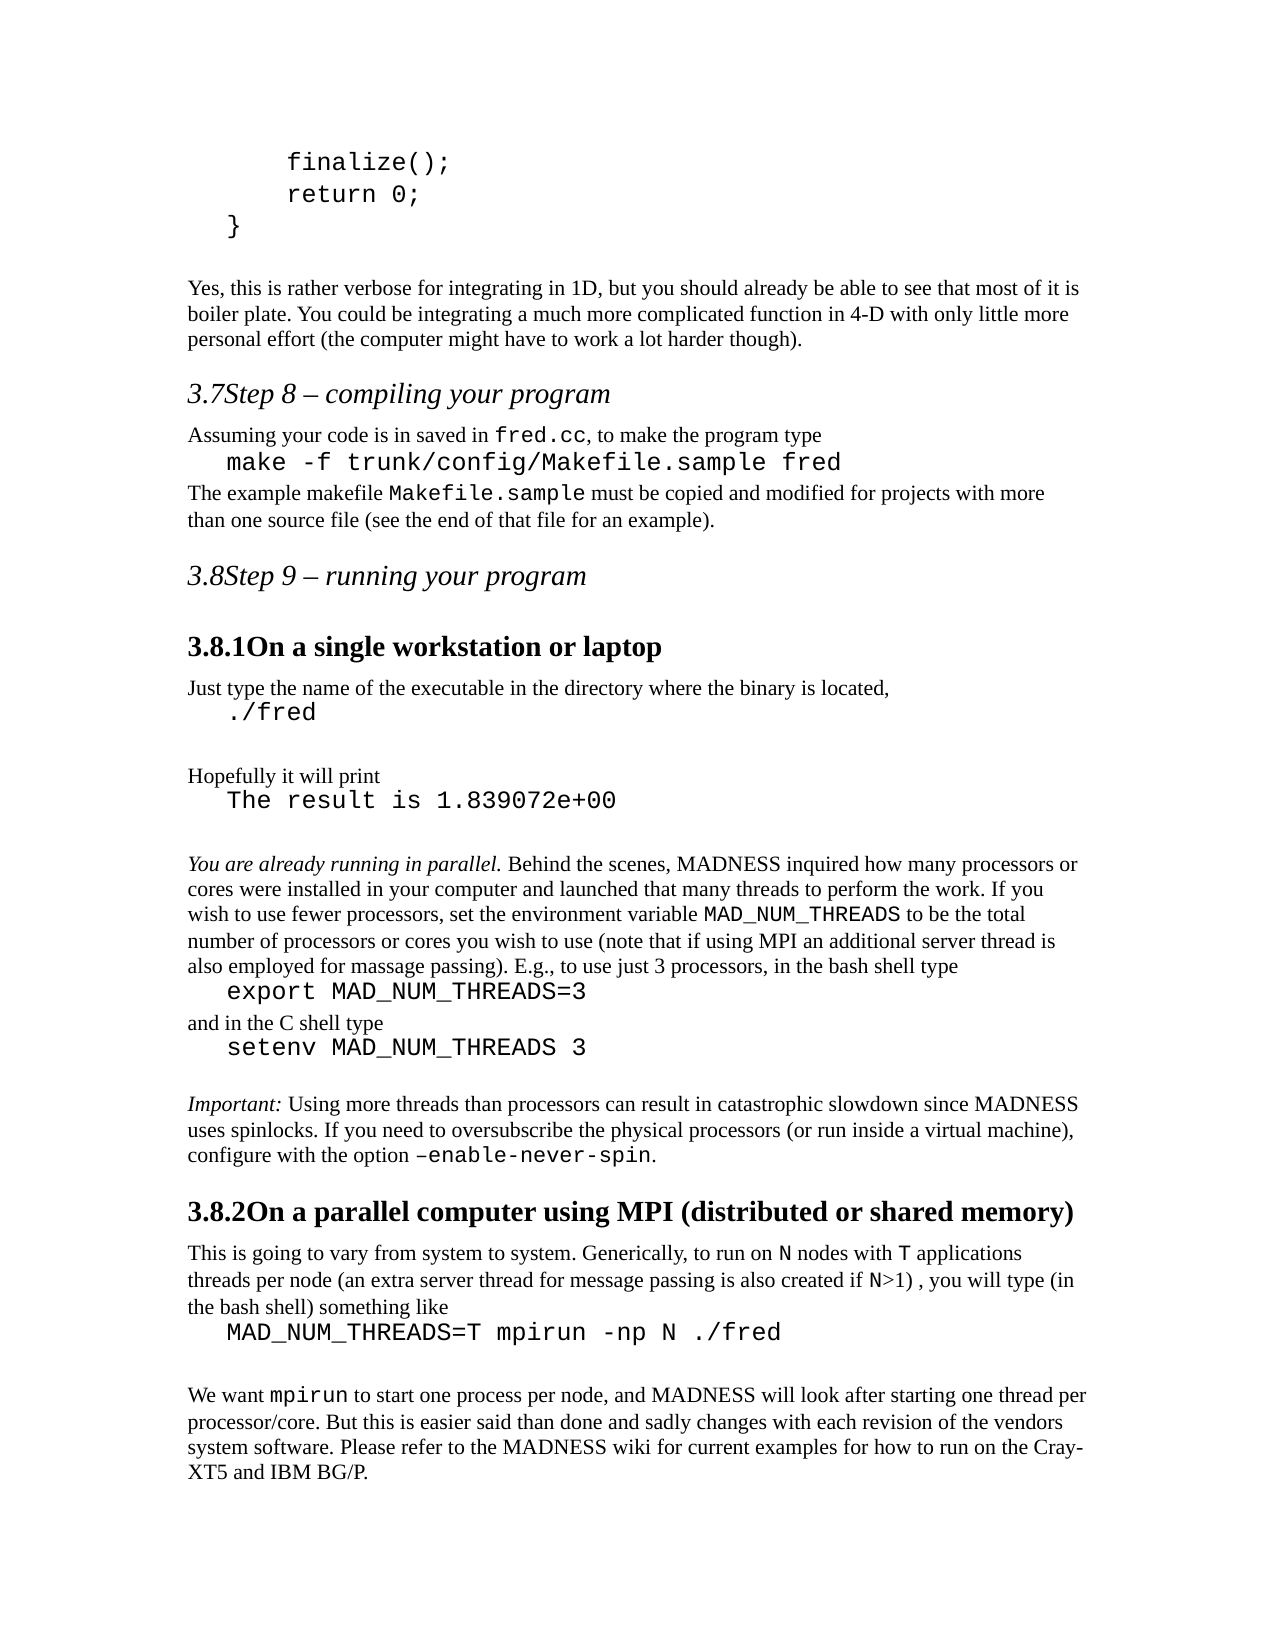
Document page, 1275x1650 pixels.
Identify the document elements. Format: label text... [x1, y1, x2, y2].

text setenv MAD_NUM_THREADS 3 [226, 1035, 1087, 1063]
text We want mpirun to start one process per node, and MADNESS will look after starting one thread per processor/core. But this is easier said than done and sadly changes with each revision of the vendors system software. Please refer to the MADNESS wiki for current examples for how to run on the Cray-XT5 and IBM BG/P. [187, 1382, 1087, 1484]
text make -f trunk/config/Makefile.sample fred [226, 449, 1087, 477]
text ./fred [226, 700, 1087, 728]
text The result is 1.839072e+00 [226, 788, 1087, 816]
text finalize(); [226, 150, 1087, 178]
text Hopefully it will print [187, 763, 1087, 788]
subtitle Step 9 – running your program [187, 558, 1087, 591]
text Just type the name of the executable in the directory where the binary is located, [187, 675, 1087, 700]
text The example makefile Makefile.sample must be copied and modified for projects with more than one source file (see the end of that file for an example). [187, 480, 1087, 533]
text export MAD_NUM_THREADS=3 [226, 978, 1087, 1007]
text and in the C shell type [187, 1010, 1087, 1035]
subtitle On a single workstation or laptop [187, 629, 1087, 662]
text You are already running in parallel. Behind the scenes, MADNESS inquired how many processors or cores were installed in your computer and launched that many threads to perform the work. If you wish to use fewer processors, set the environment variable MAD_NUM_THREADS to be the total number of processors or cores you wish to use (note that if using MPI an additional server thread is also employed for massage passing). E.g., to use just 3 processors, in the bash shell type [187, 851, 1087, 978]
subtitle On a parallel computer using MPI (distributed or shared memory) [187, 1194, 1087, 1227]
text return 0; [226, 181, 1087, 210]
text Yes, this is rather verbose for integrating in 1D, but you should already be able to see that most of it is boiler plate. You could be integrating a much more complicated function in 4-D with only little more personal effort (the computer might have to work a lot harder though). [187, 275, 1087, 351]
text This is going to vary from system to system. Generically, to run on N nodes with T applications threads per node (an extra server thread for message passing is also created if N>1) , you will type (in the bash shell) something like [187, 1240, 1087, 1319]
text Important: Using more threads than processors can result in catastrophic slowdown since MADNESS uses spinlocks. If you need to oversubscribe the physical processors (or run inside a virtual machine), configure with the option –enable-never-spin. [187, 1091, 1087, 1169]
text Assuming your code is in saved in fred.cc, to make the program type [187, 422, 1087, 449]
subtitle Step 8 – compiling your program [187, 376, 1087, 409]
text MAD_NUM_THREADS=T mpirun -np N ./fred [226, 1319, 1087, 1347]
text } [226, 213, 1087, 241]
